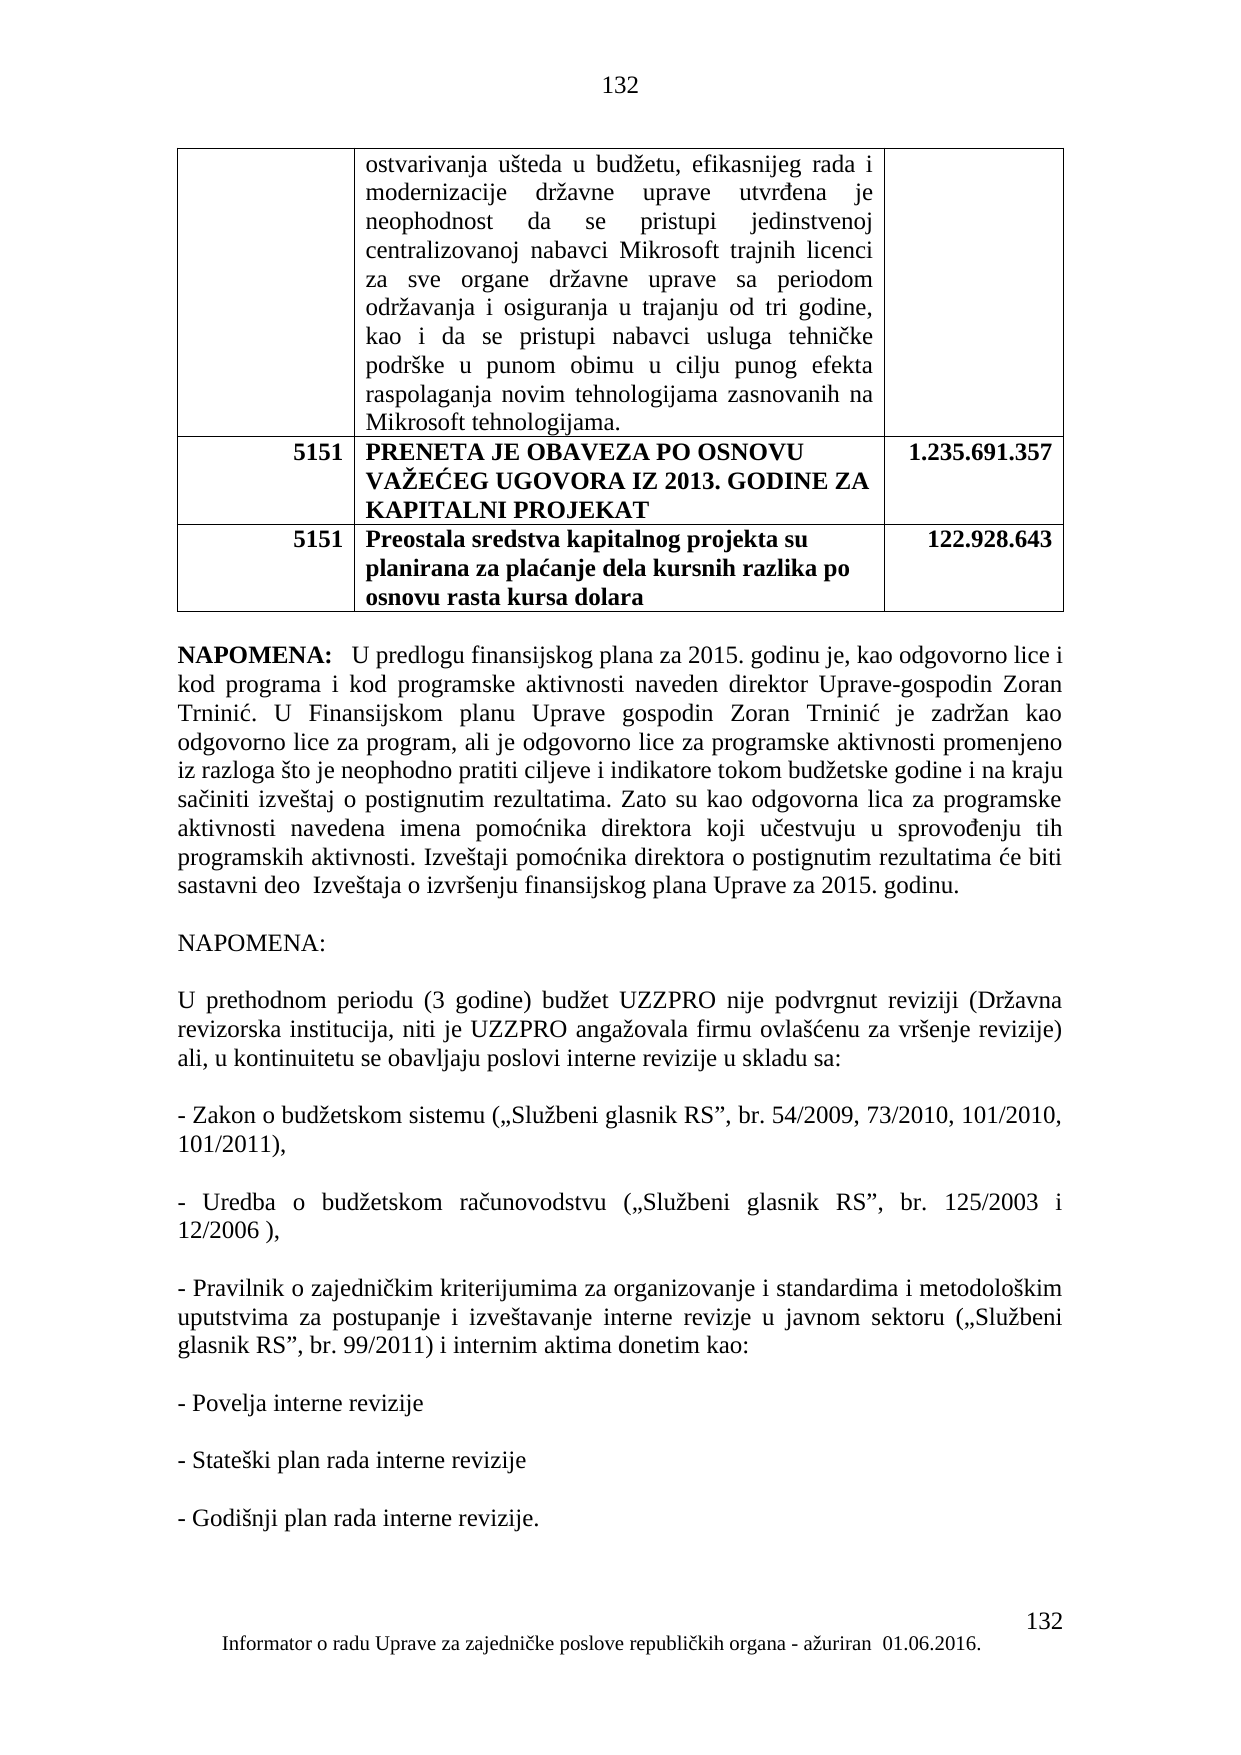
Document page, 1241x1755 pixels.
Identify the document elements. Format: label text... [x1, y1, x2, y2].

text - Stateški plan rada interne revizije [177, 1446, 1063, 1474]
text U prethodnom periodu (3 godine) budžet UZZPRO nije podvrgnut reviziji (Državna revizorska institucija, niti je UZZPRO angažovala firmu ovlašćenu za vršenje revizije) ali, u kontinuitetu se obavlјaju poslovi interne revizije u skladu sa: [177, 986, 1063, 1072]
text - Pravilnik o zajedničkim kriterijumima za organizovanje i standardima i metodološkim uputstvima za postupanje i izveštavanje interne revizje u javnom sektoru („Službeni glasnik RS”, br. 99/2011) i internim aktima donetim kao: [177, 1273, 1063, 1359]
table_cell 122.928.643 [885, 525, 1063, 611]
table_cell Preostala sredstva kapitalnog projekta su planirana za plaćanje dela kursnih razlika po osnovu rasta kursa dolara [355, 525, 884, 611]
text - Povelјa interne revizije [177, 1388, 1063, 1417]
table_cell [178, 149, 354, 436]
table_cell [885, 149, 1063, 436]
text - Godišnji plan rada interne revizije. [177, 1503, 1063, 1532]
text - Zakon o budžetskom sistemu („Službeni glasnik RS”, br. 54/2009, 73/2010, 101/2010, 101/2011), [177, 1101, 1063, 1158]
table_cell PRENETA JE OBAVEZA PO OSNOVU VAŽEĆEG UGOVORA IZ 2013. GODINE ZA KAPITALNI PROJEKAT [355, 437, 884, 523]
table_cell 5151 [178, 525, 354, 611]
table_cell ostvarivanja ušteda u budžetu, efikasnijeg rada i modernizacije državne uprave utvrđena je neophodnost da se pristupi jedinstvenoj centralizovanoj nabavci Mikrosoft trajnih licenci za sve organe državne uprave sa periodom održavanja i osiguranja u trajanju od tri godine, kao i da se pristupi nabavci usluga tehničke podrške u punom obimu u cilјu punog efekta raspolaganja novim tehnologijama zasnovanih na Mikrosoft tehnologijama. [355, 149, 884, 436]
text NAPOMENA: U predlogu finansijskog plana za 2015. godinu je, kao odgovorno lice i kod programa i kod programske aktivnosti naveden direktor Uprave-gospodin Zoran Trninić. U Finansijskom planu Uprave gospodin Zoran Trninić je zadržan kao odgovorno lice za program, ali je odgovorno lice za programske aktivnosti promenjeno iz razloga što je neophodno pratiti cilјeve i indikatore tokom budžetske godine i na kraju sačiniti izveštaj o postignutim rezultatima. Zato su kao odgovorna lica za programske aktivnosti navedena imena pomoćnika direktora koji učestvuju u sprovođenju tih programskih aktivnosti. Izveštaji pomoćnika direktora o postignutim rezultatima će biti sastavni deo Izveštaja o izvršenju finansijskog plana Uprave za 2015. godinu. [177, 641, 1063, 899]
table_cell 1.235.691.357 [885, 437, 1063, 523]
table_cell 5151 [178, 437, 354, 523]
text NAPOMENA: [177, 928, 1063, 957]
text - Uredba o budžetskom računovodstvu („Službeni glasnik RS”, br. 125/2003 i 12/2006 ), [177, 1187, 1063, 1244]
